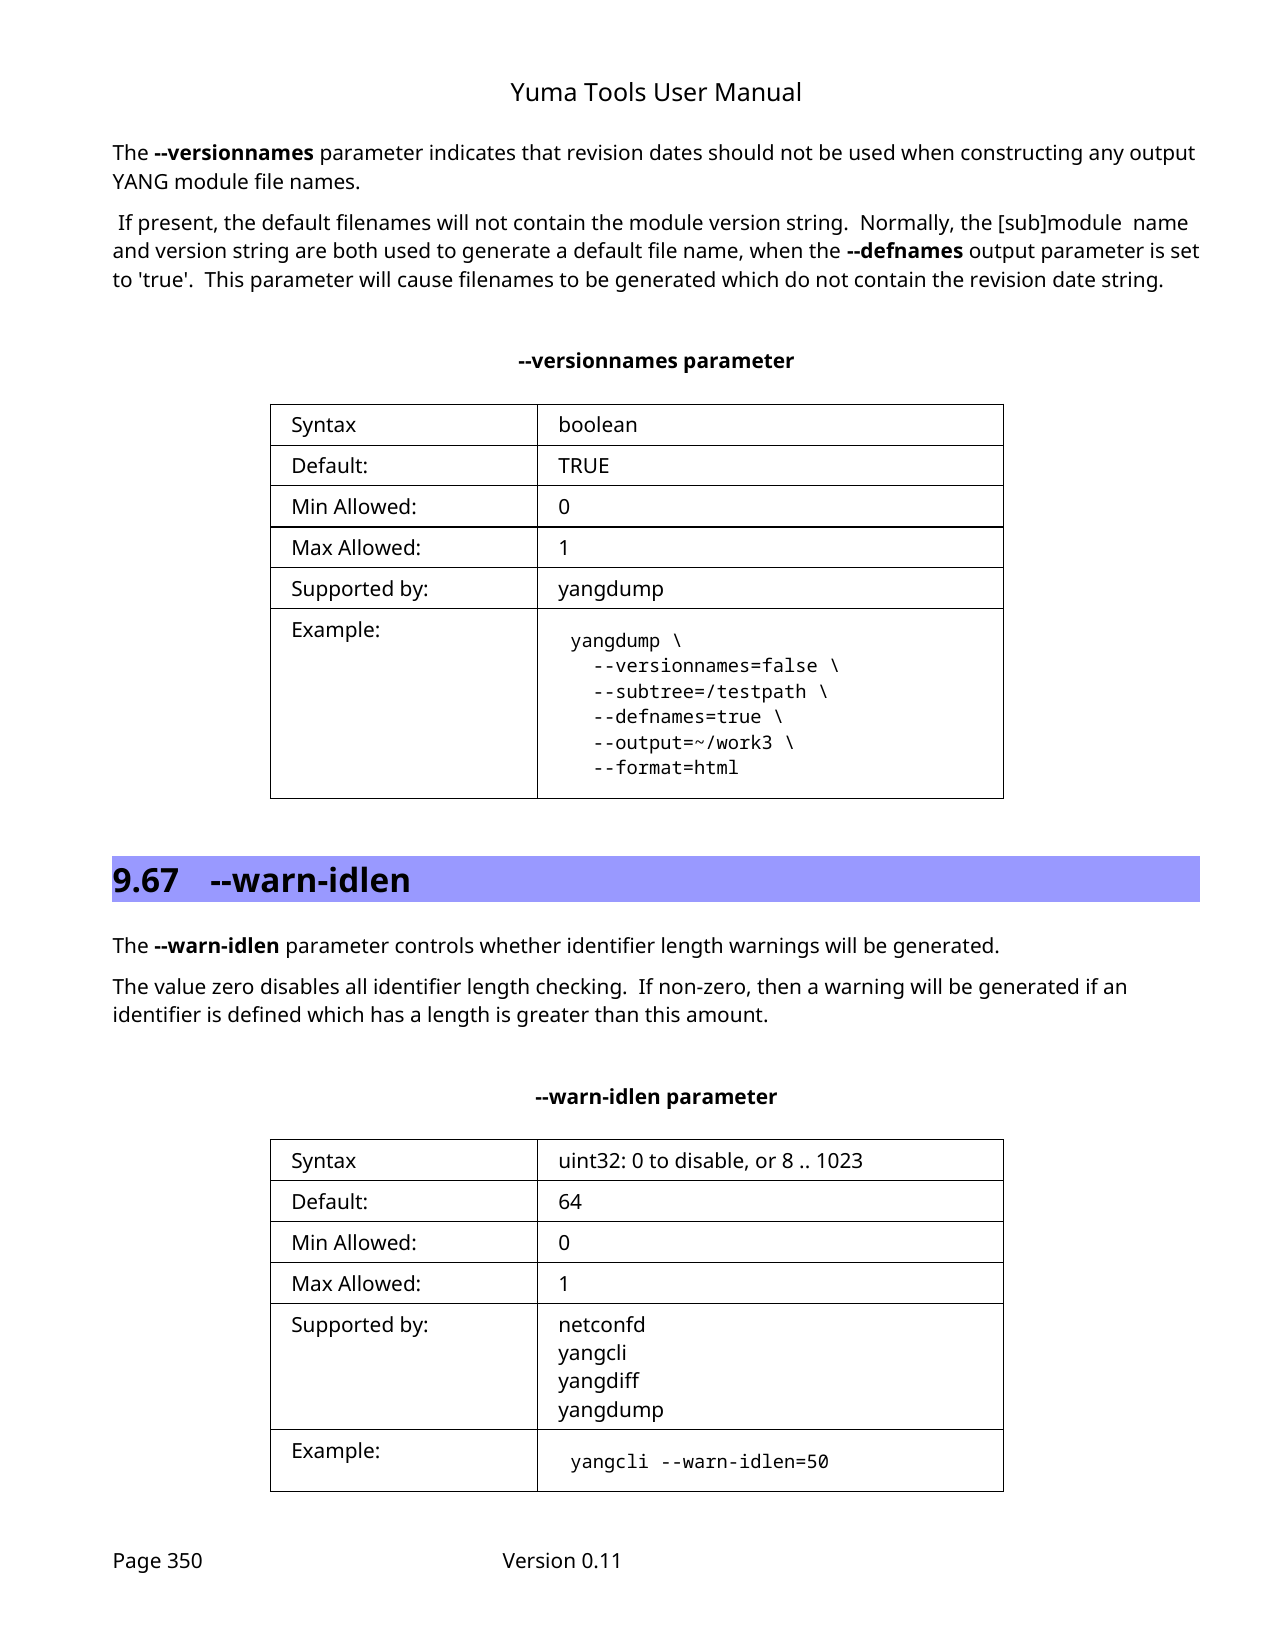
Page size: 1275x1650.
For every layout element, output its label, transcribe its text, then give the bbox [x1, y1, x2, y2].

table_cell 0 [538, 1222, 1003, 1262]
subtitle --warn-idlen parameter [127, 1082, 1185, 1111]
table_cell yangdump [538, 568, 1003, 608]
table_cell Min Allowed: [271, 486, 537, 526]
text If present, the default filenames will not contain the module version string. Normally, the [sub]module name and version string are both used to generate a default file name, when the --defnames output parameter is set to 'true'. This parameter will cause filenames to be generated which do not contain the revision date string. [112, 208, 1200, 293]
table_cell 64 [538, 1181, 1003, 1221]
table_cell TRUE [538, 446, 1003, 485]
table_cell Default: [271, 1181, 537, 1221]
table_cell 0 [538, 486, 1003, 526]
text The --warn-idlen parameter controls whether identifier length warnings will be generated. [112, 931, 1200, 959]
table_cell netconfd yangcli yangdiff yangdump [538, 1304, 1003, 1429]
subtitle --warn-idlen [112, 856, 1200, 902]
table_cell Example: [271, 1430, 537, 1491]
table_cell Min Allowed: [271, 1222, 537, 1262]
table_cell Example: [271, 609, 537, 798]
table_cell yangcli --warn-idlen=50 [538, 1430, 1003, 1491]
table_cell 1 [538, 1263, 1003, 1303]
subtitle --versionnames parameter [127, 347, 1185, 375]
table_header uint32: 0 to disable, or 8 .. 1023 [538, 1140, 1003, 1180]
text The value zero disables all identifier length checking. If non-zero, then a warning will be generated if an identifier is defined which has a length is greater than this amount. [112, 972, 1200, 1029]
table_cell 1 [538, 528, 1003, 567]
table_cell Max Allowed: [271, 1263, 537, 1303]
table_header Syntax [271, 1140, 537, 1180]
table_cell Supported by: [271, 568, 537, 608]
table_cell Supported by: [271, 1304, 537, 1429]
text The --versionnames parameter indicates that revision dates should not be used when constructing any output YANG module file names. [112, 138, 1200, 195]
table_cell yangdump \ --versionnames=false \ --subtree=/testpath \ --defnames=true \ --output=~/work3 \ --format=html [538, 609, 1003, 798]
table_header boolean [538, 405, 1003, 444]
table_header Syntax [271, 405, 537, 444]
table_cell Default: [271, 446, 537, 485]
table_cell Max Allowed: [271, 528, 537, 567]
